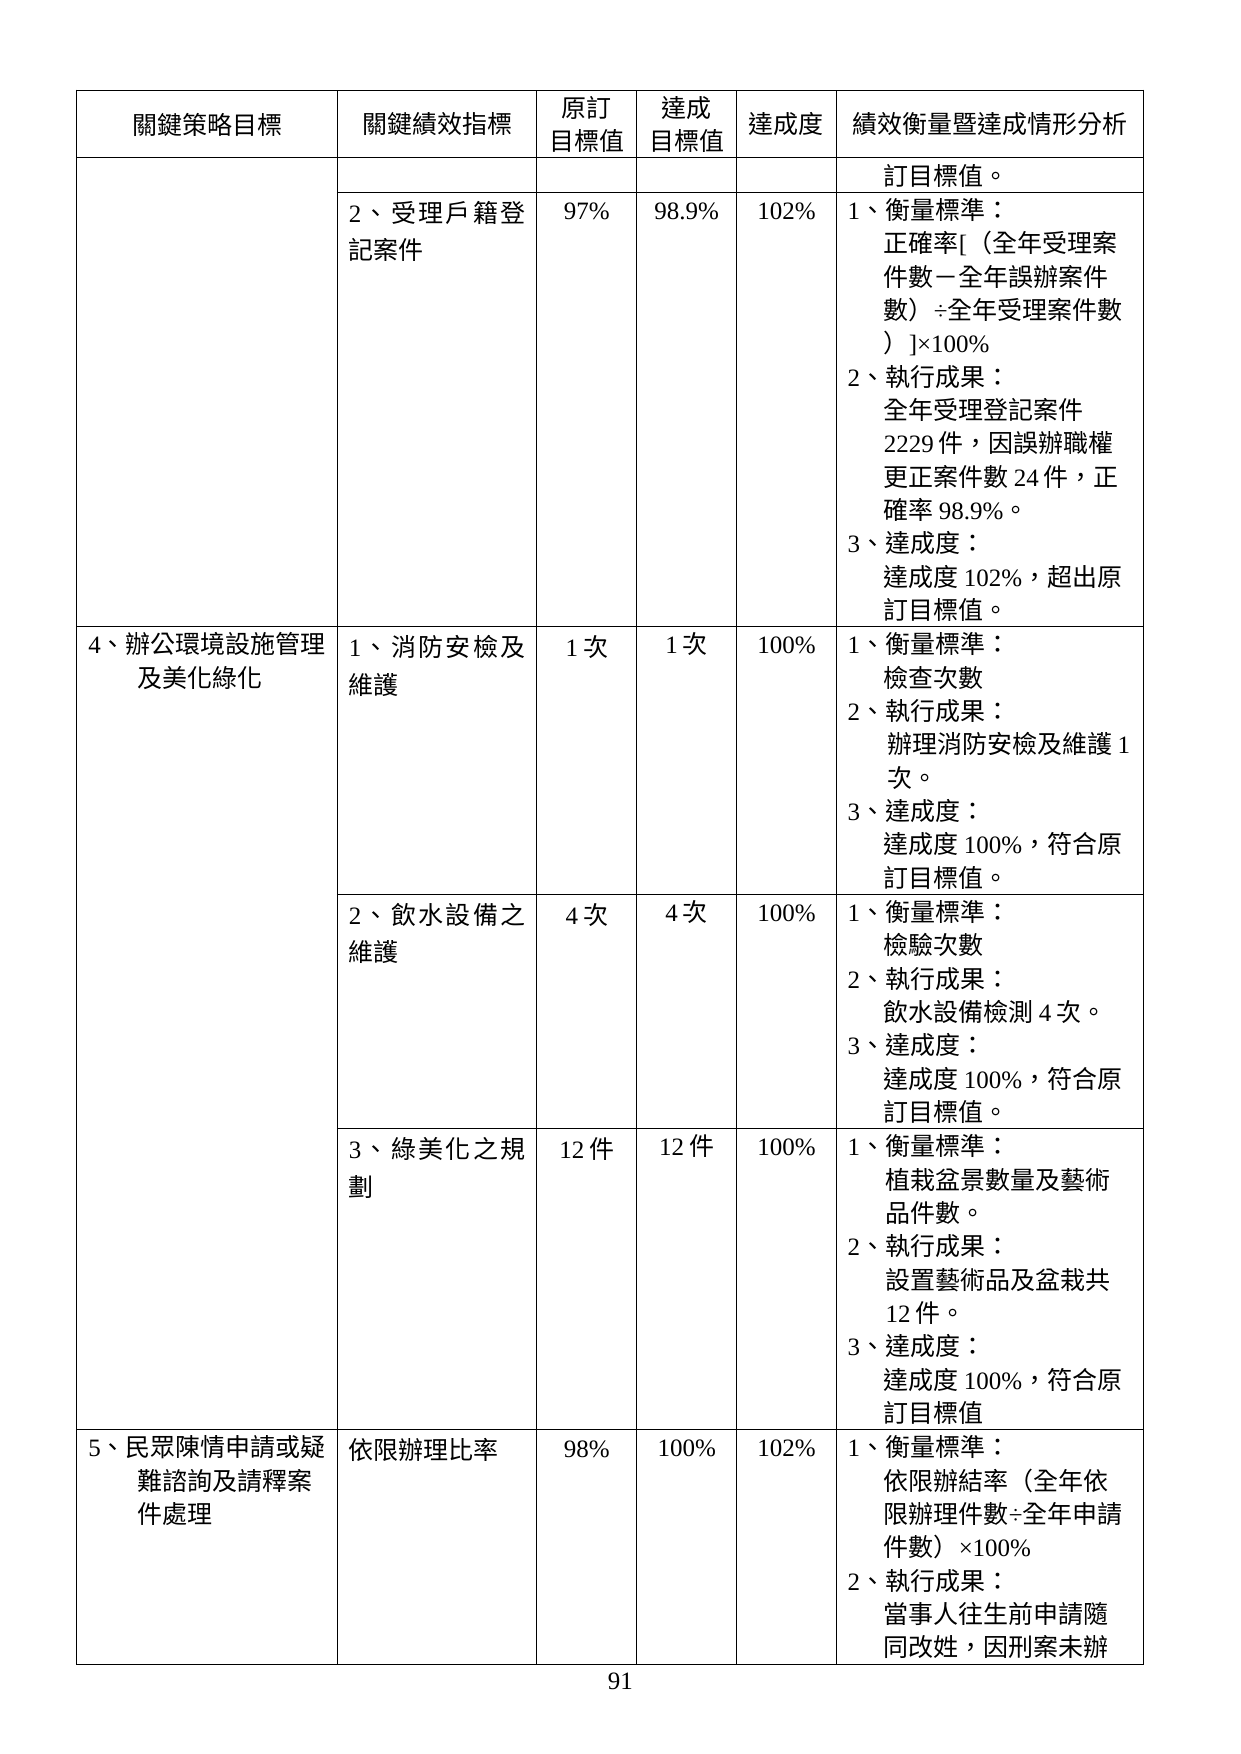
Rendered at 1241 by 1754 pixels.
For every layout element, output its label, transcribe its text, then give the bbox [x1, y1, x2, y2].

table_cell 民眾陳情申請或疑難諮詢及請釋案件處理 [77, 1430, 337, 1663]
table_cell 3、綠美化之規劃 [338, 1129, 536, 1429]
table_cell 訂目標值。 [837, 158, 1143, 192]
table_cell [537, 158, 636, 192]
table_cell 100% [737, 895, 836, 1128]
table_cell 1、衡量標準： 依限辦結率（全年依限辦理件數÷全年申請件數）×100% 2、執行成果： 當事人往生前申請隨同改姓，因刑案未辦 [837, 1430, 1143, 1663]
table_cell 辦公環境設施管理及美化綠化 [77, 627, 337, 1429]
table_cell 2、受理戶籍登記案件 [338, 193, 536, 626]
table_cell [338, 158, 536, 192]
table_header 原訂 目標值 [537, 91, 636, 157]
table_cell 12件 [637, 1129, 736, 1429]
table_cell [737, 158, 836, 192]
table_cell 1、消防安檢及維護 [338, 627, 536, 894]
table_cell 100% [637, 1430, 736, 1663]
table_cell 97% [537, 193, 636, 626]
table_header 關鍵策略目標 [77, 91, 337, 157]
table_cell 1次 [637, 627, 736, 894]
table_cell 1、衡量標準： 檢查次數 2、執行成果： 辦理消防安檢及維護1次。 3、達成度： 達成度100%，符合原訂目標值。 [837, 627, 1143, 894]
table_cell 102% [737, 193, 836, 626]
table_cell 1、衡量標準： 檢驗次數 2、執行成果： 飲水設備檢測4次。 3、達成度： 達成度100%，符合原訂目標值。 [837, 895, 1143, 1128]
table_cell 依限辦理比率 [338, 1430, 536, 1663]
table_cell 98.9% [637, 193, 736, 626]
table_cell 1、衡量標準： 植栽盆景數量及藝術品件數。 2、執行成果： 設置藝術品及盆栽共12件。 3、達成度： 達成度100%，符合原訂目標值 [837, 1129, 1143, 1429]
table_cell 12件 [537, 1129, 636, 1429]
table_header 達成度 [737, 91, 836, 157]
table_cell 1次 [537, 627, 636, 894]
table_cell 102% [737, 1430, 836, 1663]
table_cell 100% [737, 1129, 836, 1429]
table_cell 4次 [637, 895, 736, 1128]
table_cell 2、飲水設備之維護 [338, 895, 536, 1128]
table_header 關鍵績效指標 [338, 91, 536, 157]
table_cell 100% [737, 627, 836, 894]
table_header 績效衡量暨達成情形分析 [837, 91, 1143, 157]
table_cell 1、衡量標準： 正確率[（全年受理案件數－全年誤辦案件數）÷全年受理案件數）]×100% 2、執行成果： 全年受理登記案件2229件，因誤辦職權更正案件數24件，正確率98.9%。 3、達成度： 達成度102%，超出原訂目標值。 [837, 193, 1143, 626]
table_cell 4次 [537, 895, 636, 1128]
table_cell 98% [537, 1430, 636, 1663]
table_cell [637, 158, 736, 192]
table_header 達成 目標值 [637, 91, 736, 157]
table_cell [77, 158, 337, 626]
